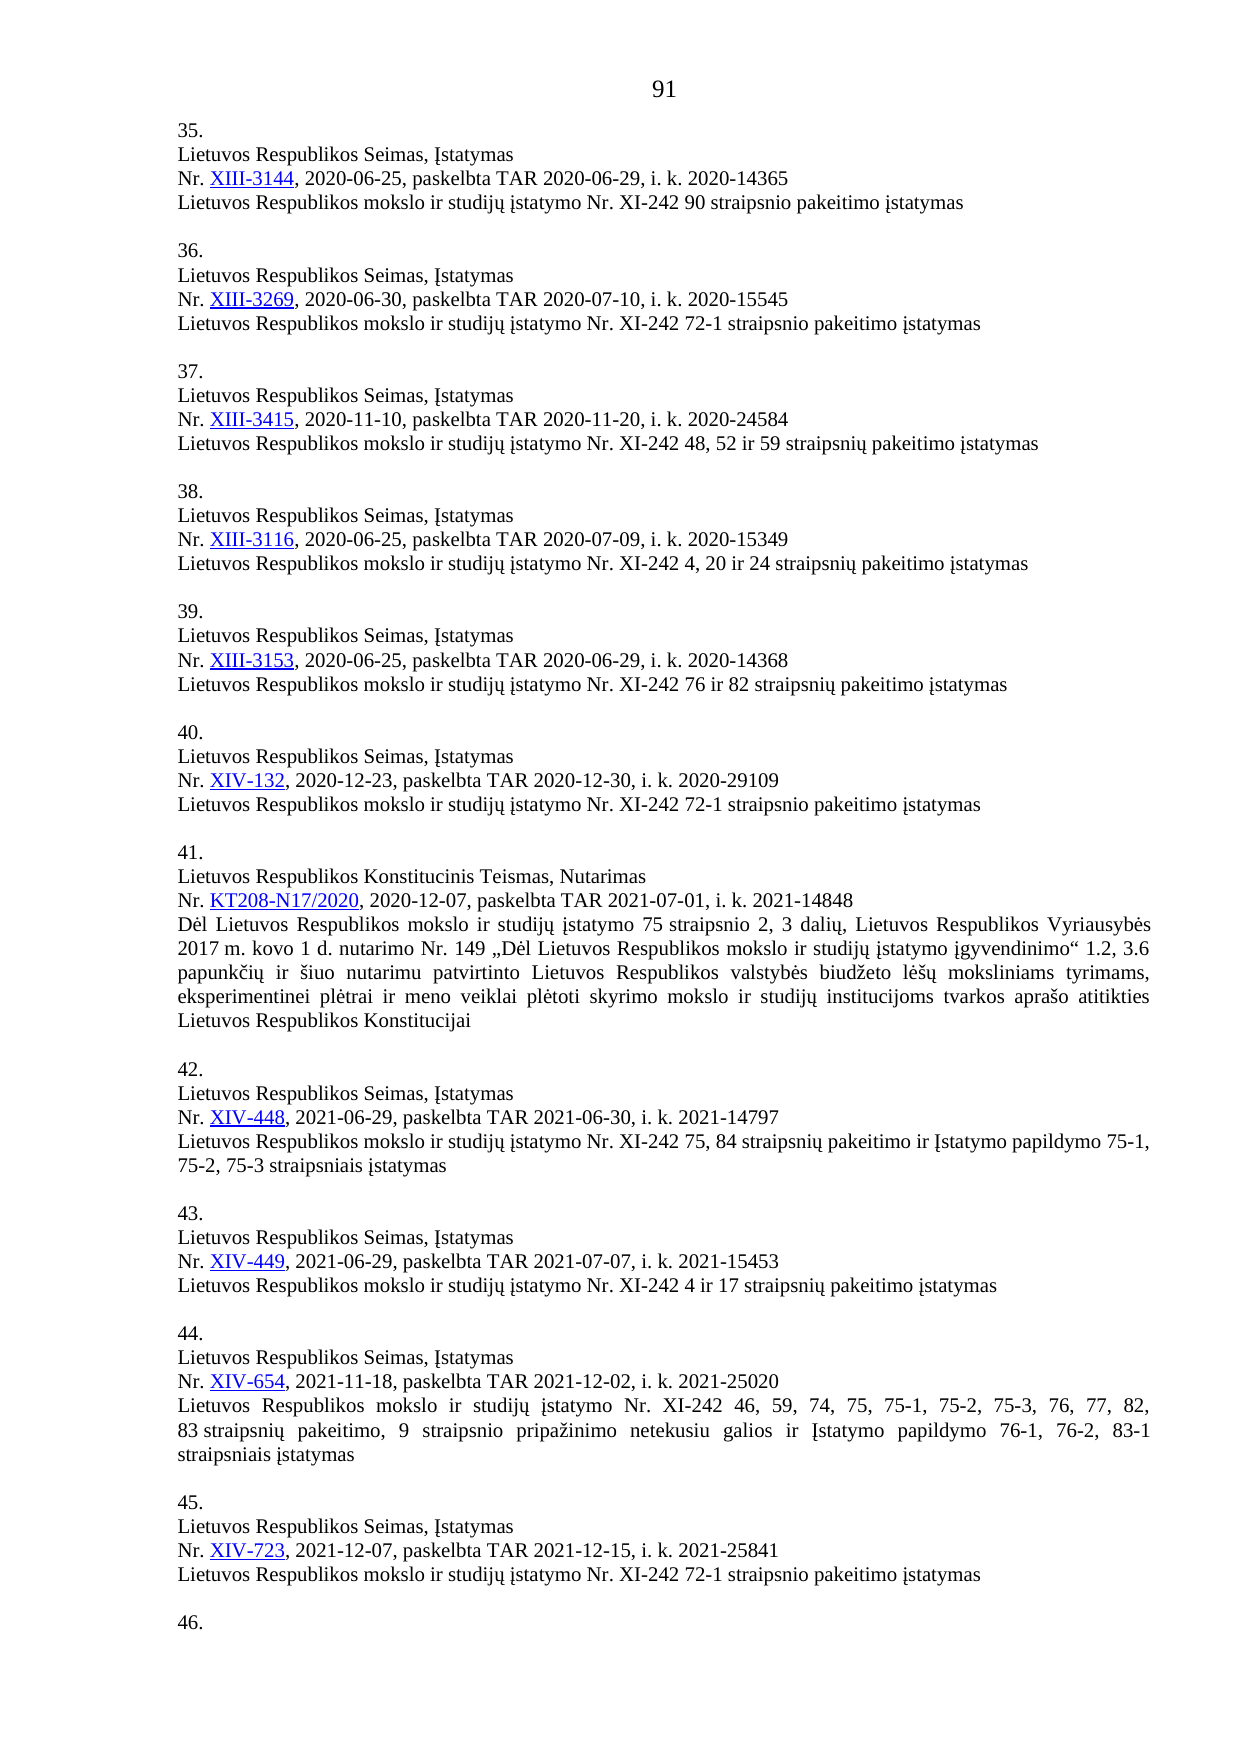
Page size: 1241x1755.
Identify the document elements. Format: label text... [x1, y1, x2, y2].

text Nr. XIV-448, 2021-06-29, paskelbta TAR 2021-06-30, i. k. 2021-14797 [177, 1105, 1152, 1129]
text Lietuvos Respublikos Seimas, Įstatymas [177, 142, 1152, 166]
text Lietuvos Respublikos mokslo ir studijų įstatymo Nr. XI-242 76 ir 82 straipsnių pakeitimo įstatymas [177, 672, 1152, 696]
text 37. [177, 359, 1152, 383]
text Nr. XIV-449, 2021-06-29, paskelbta TAR 2021-07-07, i. k. 2021-15453 [177, 1249, 1152, 1273]
text 39. [177, 599, 1152, 623]
text Lietuvos Respublikos mokslo ir studijų įstatymo Nr. XI-242 4 ir 17 straipsnių pakeitimo įstatymas [177, 1273, 1152, 1297]
text 36. [177, 238, 1152, 262]
text 40. [177, 720, 1152, 744]
text Nr. XIV-654, 2021-11-18, paskelbta TAR 2021-12-02, i. k. 2021-25020 [177, 1369, 1152, 1393]
text Nr. XIII-3116, 2020-06-25, paskelbta TAR 2020-07-09, i. k. 2020-15349 [177, 527, 1152, 551]
text Dėl Lietuvos Respublikos mokslo ir studijų įstatymo 75 straipsnio 2, 3 dalių, Lietuvos Respublikos Vyriausybės 2017 m. kovo 1 d. nutarimo Nr. 149 „Dėl Lietuvos Respublikos mokslo ir studijų įstatymo įgyvendinimo“ 1.2, 3.6 papunkčių ir šiuo nutarimu patvirtinto Lietuvos Respublikos valstybės biudžeto lėšų moksliniams tyrimams, eksperimentinei plėtrai ir meno veiklai plėtoti skyrimo mokslo ir studijų institucijoms tvarkos aprašo atitikties Lietuvos Respublikos Konstitucijai [177, 912, 1152, 1032]
text Lietuvos Respublikos Seimas, Įstatymas [177, 383, 1152, 407]
text Nr. KT208-N17/2020, 2020-12-07, paskelbta TAR 2021-07-01, i. k. 2021-14848 [177, 888, 1152, 912]
text 45. [177, 1490, 1152, 1514]
text Lietuvos Respublikos Seimas, Įstatymas [177, 503, 1152, 527]
text Lietuvos Respublikos Seimas, Įstatymas [177, 744, 1152, 768]
text 41. [177, 840, 1152, 864]
text Nr. XIV-132, 2020-12-23, paskelbta TAR 2020-12-30, i. k. 2020-29109 [177, 768, 1152, 792]
text 44. [177, 1321, 1152, 1345]
text Lietuvos Respublikos mokslo ir studijų įstatymo Nr. XI-242 90 straipsnio pakeitimo įstatymas [177, 190, 1152, 214]
text Lietuvos Respublikos mokslo ir studijų įstatymo Nr. XI-242 72-1 straipsnio pakeitimo įstatymas [177, 1562, 1152, 1586]
text 35. [177, 118, 1152, 142]
text Lietuvos Respublikos mokslo ir studijų įstatymo Nr. XI-242 48, 52 ir 59 straipsnių pakeitimo įstatymas [177, 431, 1152, 455]
text 38. [177, 479, 1152, 503]
text 46. [177, 1610, 1152, 1634]
text Nr. XIII-3153, 2020-06-25, paskelbta TAR 2020-06-29, i. k. 2020-14368 [177, 647, 1152, 672]
text Nr. XIII-3269, 2020-06-30, paskelbta TAR 2020-07-10, i. k. 2020-15545 [177, 287, 1152, 311]
text Nr. XIII-3415, 2020-11-10, paskelbta TAR 2020-11-20, i. k. 2020-24584 [177, 407, 1152, 431]
text Lietuvos Respublikos Seimas, Įstatymas [177, 1081, 1152, 1105]
text Nr. XIV-723, 2021-12-07, paskelbta TAR 2021-12-15, i. k. 2021-25841 [177, 1538, 1152, 1562]
text Nr. XIII-3144, 2020-06-25, paskelbta TAR 2020-06-29, i. k. 2020-14365 [177, 166, 1152, 190]
text Lietuvos Respublikos Seimas, Įstatymas [177, 1345, 1152, 1369]
text 42. [177, 1057, 1152, 1081]
text Lietuvos Respublikos mokslo ir studijų įstatymo Nr. XI-242 75, 84 straipsnių pakeitimo ir Įstatymo papildymo 75-1, 75-2, 75-3 straipsniais įstatymas [177, 1129, 1152, 1177]
text Lietuvos Respublikos Seimas, Įstatymas [177, 1225, 1152, 1249]
text 43. [177, 1201, 1152, 1225]
text Lietuvos Respublikos mokslo ir studijų įstatymo Nr. XI-242 72-1 straipsnio pakeitimo įstatymas [177, 311, 1152, 335]
text Lietuvos Respublikos Seimas, Įstatymas [177, 623, 1152, 647]
text Lietuvos Respublikos Seimas, Įstatymas [177, 262, 1152, 287]
text Lietuvos Respublikos Konstitucinis Teismas, Nutarimas [177, 864, 1152, 888]
text Lietuvos Respublikos mokslo ir studijų įstatymo Nr. XI-242 4, 20 ir 24 straipsnių pakeitimo įstatymas [177, 551, 1152, 575]
text Lietuvos Respublikos Seimas, Įstatymas [177, 1514, 1152, 1538]
text Lietuvos Respublikos mokslo ir studijų įstatymo Nr. XI-242 72-1 straipsnio pakeitimo įstatymas [177, 792, 1152, 816]
text Lietuvos Respublikos mokslo ir studijų įstatymo Nr. XI-242 46, 59, 74, 75, 75-1, 75-2, 75-3, 76, 77, 82, 83 straipsnių pakeitimo, 9 straipsnio pripažinimo netekusiu galios ir Įstatymo papildymo 76-1, 76-2, 83-1 straipsniais įstatymas [177, 1393, 1152, 1466]
